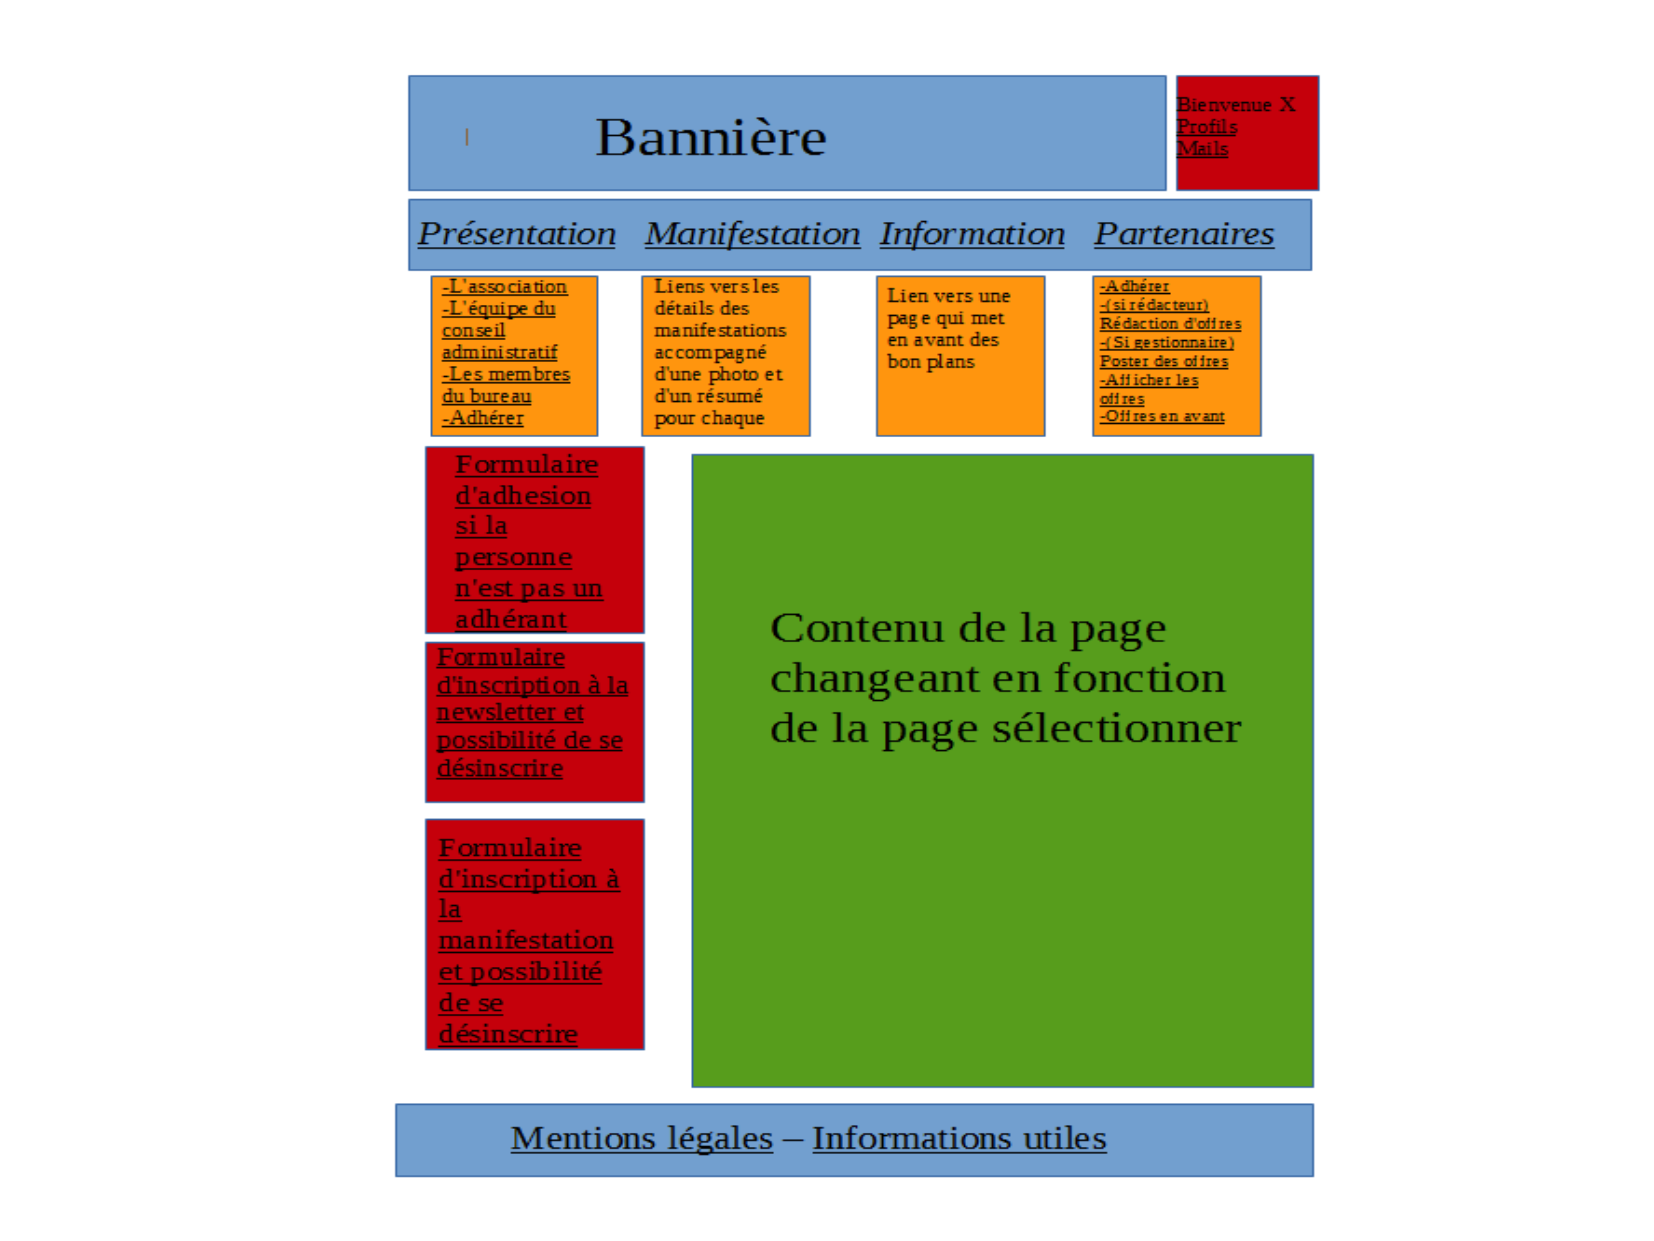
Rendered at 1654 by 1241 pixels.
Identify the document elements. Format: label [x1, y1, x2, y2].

picture [377, 52, 1335, 1193]
